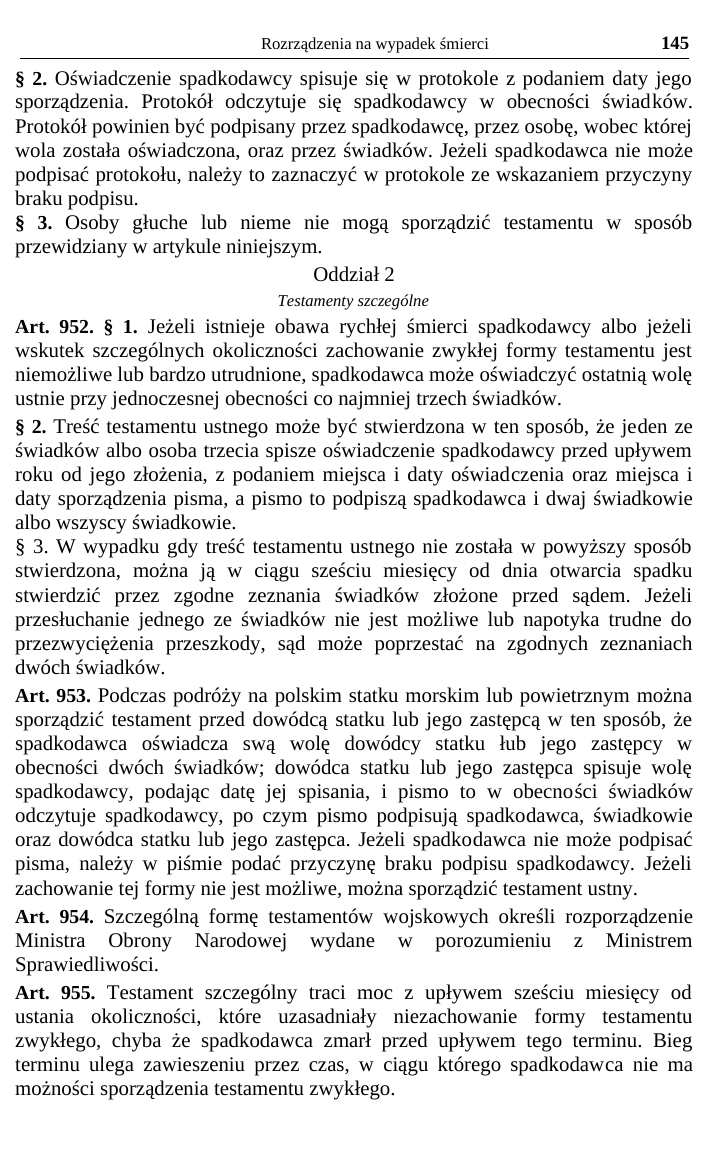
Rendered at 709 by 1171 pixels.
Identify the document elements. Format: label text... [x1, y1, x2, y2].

text 145 [658, 32, 691, 53]
text Art. 955. Testament szczególny traci moc z upływem sześciu miesięcy od ustania okoliczności, które uzasadniały niezachowanie formy testamentu zwykłego, chyba że spadkodawca zmarł przed upływem tego terminu. Bieg terminu ulega zawieszeniu przez czas, w ciągu którego spadkodaw­ca nie ma możności sporządzenia testamentu zwykłego. [15, 980, 693, 1100]
text Rozrządzenia na wypadek śmierci [15, 34, 489, 53]
text § 2. Oświadczenie spadkodawcy spisuje się w protokole z podaniem daty jego sporządzenia. Protokół odczytuje się spadkodawcy w obecności świad­ków. Protokół powinien być podpisany przez spadkodawcę, przez osobę, wobec której wola została oświadczona, oraz przez świadków. Jeżeli spad­kodawca nie może podpisać protokołu, należy to zaznaczyć w protokole ze wskazaniem przyczyny braku podpisu. [15, 65, 693, 210]
text § 3. Osoby głuche lub nieme nie mogą sporządzić testamentu w sposób przewidziany w artykule niniejszym. [15, 210, 693, 258]
text Art. 952. § 1. Jeżeli istnieje obawa rychłej śmierci spadkodawcy albo jeżeli wskutek szczególnych okoliczności zachowanie zwykłej formy testamentu jest niemożliwe lub bardzo utrudnione, spadkodawca może oświadczyć ostatnią wolę ustnie przy jednoczesnej obecności co najmniej trzech świadków. [15, 314, 693, 410]
text Oddział 2 [15, 262, 693, 286]
text § 2. Treść testamentu ustnego może być stwierdzona w ten sposób, że je­den ze świadków albo osoba trzecia spisze oświadczenie spadkodawcy przed upływem roku od jego złożenia, z podaniem miejsca i daty oświad­czenia oraz miejsca i daty sporządzenia pisma, a pismo to podpiszą spad­kodawca i dwaj świadkowie albo wszyscy świadkowie. [15, 414, 693, 534]
text § 3. W wypadku gdy treść testamentu ustnego nie została w powyższy sposób stwierdzona, można ją w ciągu sześciu miesięcy od dnia otwarcia spadku stwierdzić przez zgodne zeznania świadków złożone przed sądem. Jeżeli przesłuchanie jednego ze świadków nie jest możliwe lub napotyka trudne do przezwyciężenia przeszkody, sąd może poprzestać na zgodnych zeznaniach dwóch świadków. [15, 534, 693, 679]
text Art. 953. Podczas podróży na polskim statku morskim lub powietrznym można sporządzić testament przed dowódcą statku lub jego zastępcą w ten sposób, że spadkodawca oświadcza swą wolę dowódcy statku łub jego zastępcy w obecności dwóch świadków; dowódca statku lub jego zastępca spisuje wolę spadkodawcy, podając datę jej spisania, i pismo to w obecno­ści świadków odczytuje spadkodawcy, po czym pismo podpisują spadko­dawca, świadkowie oraz dowódca statku lub jego zastępca. Jeżeli spadko­dawca nie może podpisać pisma, należy w piśmie podać przyczynę braku podpisu spadkodawcy. Jeżeli zachowanie tej formy nie jest możliwe, moż­na sporządzić testament ustny. [15, 683, 693, 899]
text Testamenty szczególne [15, 290, 693, 309]
text Art. 954. Szczególną formę testamentów wojskowych określi rozporządze­nie Ministra Obrony Narodowej wydane w porozumieniu z Ministrem Sprawiedliwości. [15, 904, 693, 976]
